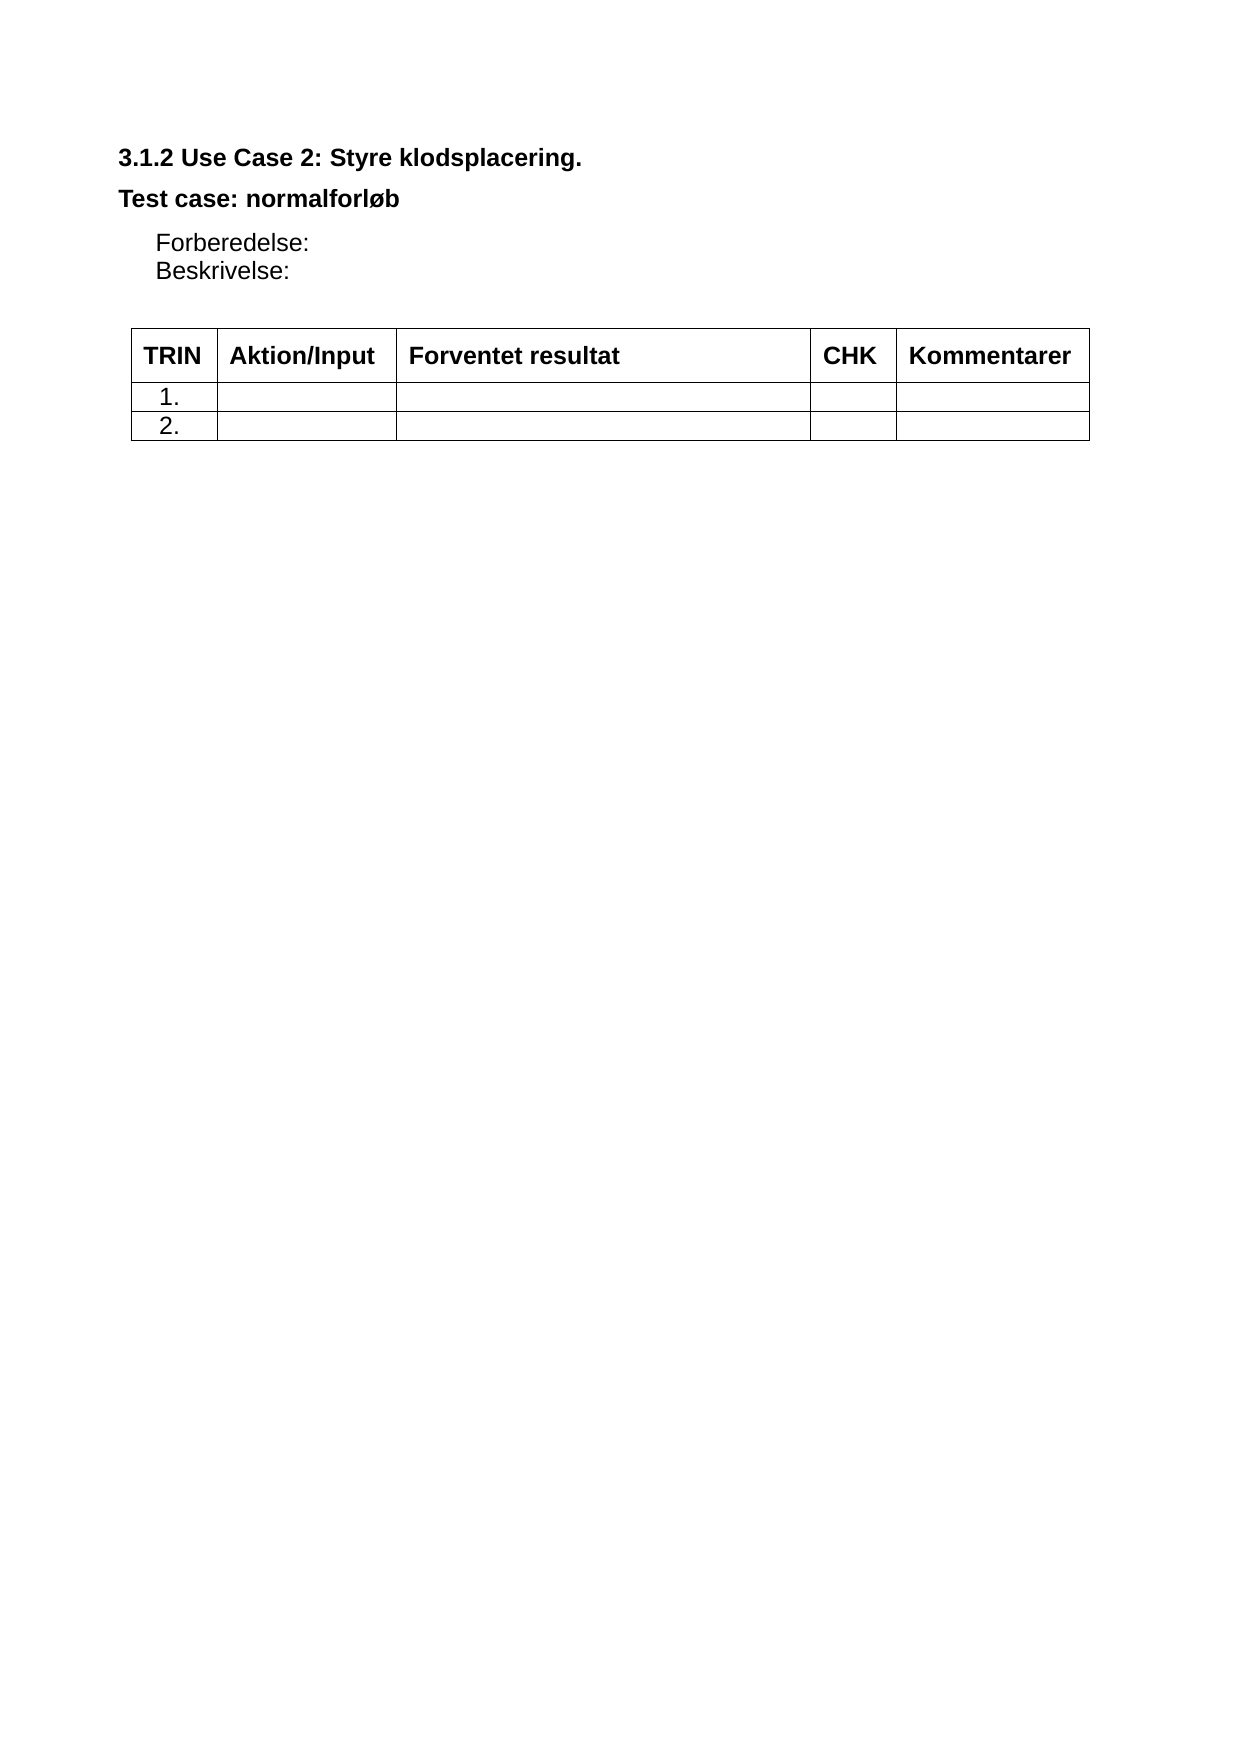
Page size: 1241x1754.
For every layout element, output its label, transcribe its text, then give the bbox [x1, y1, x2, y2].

text Test case: normalforløb [118, 184, 1122, 213]
table_cell [397, 383, 810, 411]
table_header Kommentarer [897, 329, 1089, 382]
table_cell [897, 412, 1089, 440]
table_cell [443, 256, 1089, 285]
table_header Aktion/Input [218, 329, 396, 382]
table_header CHK [811, 329, 896, 382]
table_header TRIN [132, 329, 217, 382]
table_cell [218, 383, 396, 411]
table_cell Beskrivelse: [144, 256, 443, 285]
table_cell [811, 412, 896, 440]
table_header Forventet resultat [397, 329, 810, 382]
table_cell [397, 412, 810, 440]
subtitle 3.1.2 Use Case 2: Styre klodsplacering. [118, 143, 1122, 172]
table_cell [132, 412, 217, 440]
table_cell [218, 412, 396, 440]
table_cell [811, 383, 896, 411]
table_cell [132, 383, 217, 411]
table_header [443, 228, 1089, 256]
table_header Forberedelse: [144, 228, 443, 256]
table_cell [897, 383, 1089, 411]
